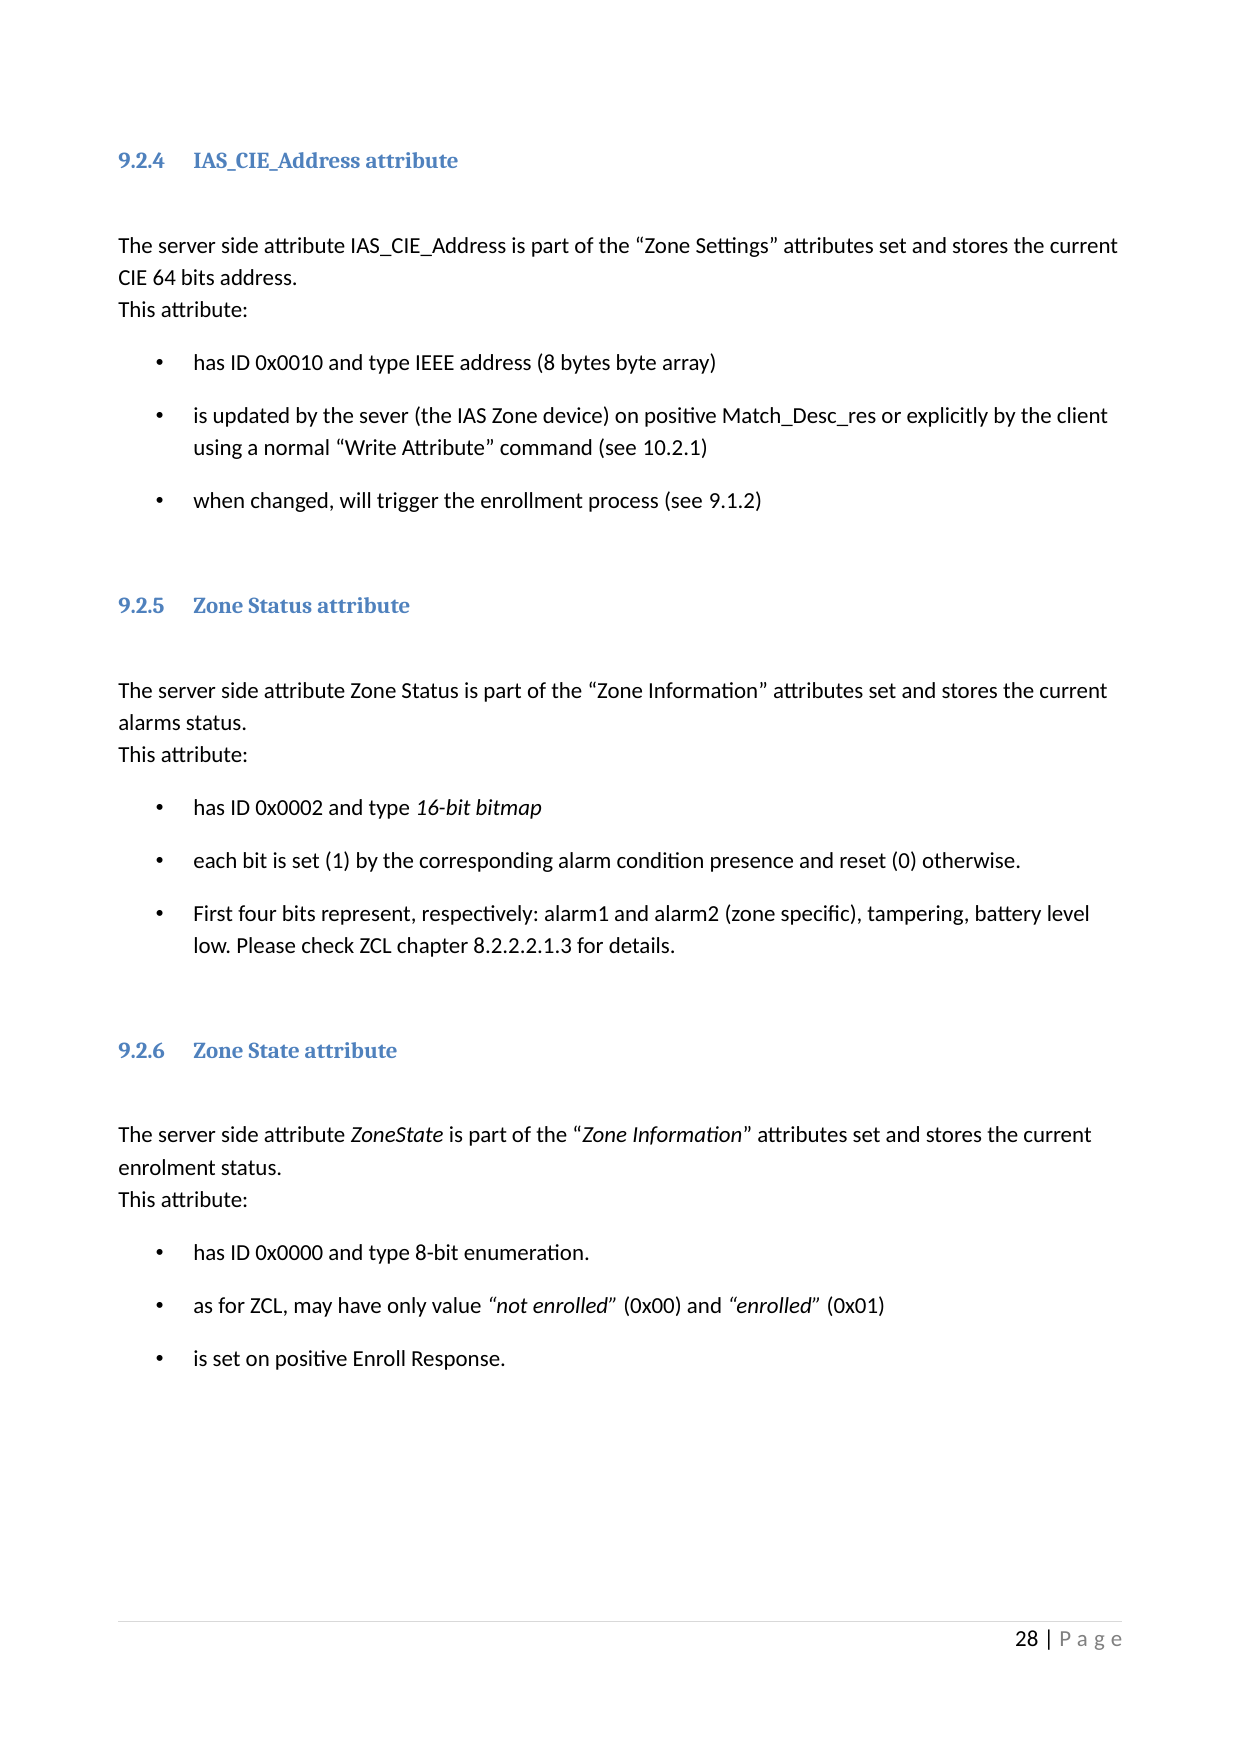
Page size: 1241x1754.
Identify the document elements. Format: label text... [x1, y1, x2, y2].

subtitle IAS_CIE_Address attribute [118, 148, 1122, 174]
list First four bits represent, respectively: alarm1 and alarm2 (zone specific), tampering, battery level low. Please check ZCL chapter 8.2.2.2.1.3 for details. [156, 899, 1122, 959]
list has ID 0x0002 and type 16-bit bitmap [156, 793, 1122, 821]
list each bit is set (1) by the corresponding alarm condition presence and reset (0) otherwise. [156, 846, 1122, 874]
subtitle Zone State attribute [118, 1037, 1122, 1064]
list is set on positive Enroll Response. [156, 1344, 1122, 1372]
list is updated by the sever (the IAS Zone device) on positive Match_Desc_res or explicitly by the client using a normal “Write Attribute” command (see 10.2.1) [156, 401, 1122, 461]
text The server side attribute ZoneState is part of the “Zone Information” attributes set and stores the current enrolment status. This attribute: [118, 1121, 1122, 1213]
text The server side attribute Zone Status is part of the “Zone Information” attributes set and stores the current alarms status. This attribute: [118, 676, 1122, 768]
subtitle Zone Status attribute [118, 592, 1122, 619]
list has ID 0x0010 and type IEEE address (8 bytes byte array) [156, 348, 1122, 376]
text The server side attribute IAS_CIE_Address is part of the “Zone Settings” attributes set and stores the current CIE 64 bits address. This attribute: [118, 231, 1122, 323]
list has ID 0x0000 and type 8-bit enumeration. [156, 1238, 1122, 1266]
list when changed, will trigger the enrollment process (see 9.1.2) [156, 486, 1122, 514]
list as for ZCL, may have only value “not enrolled” (0x00) and “enrolled” (0x01) [156, 1291, 1122, 1319]
